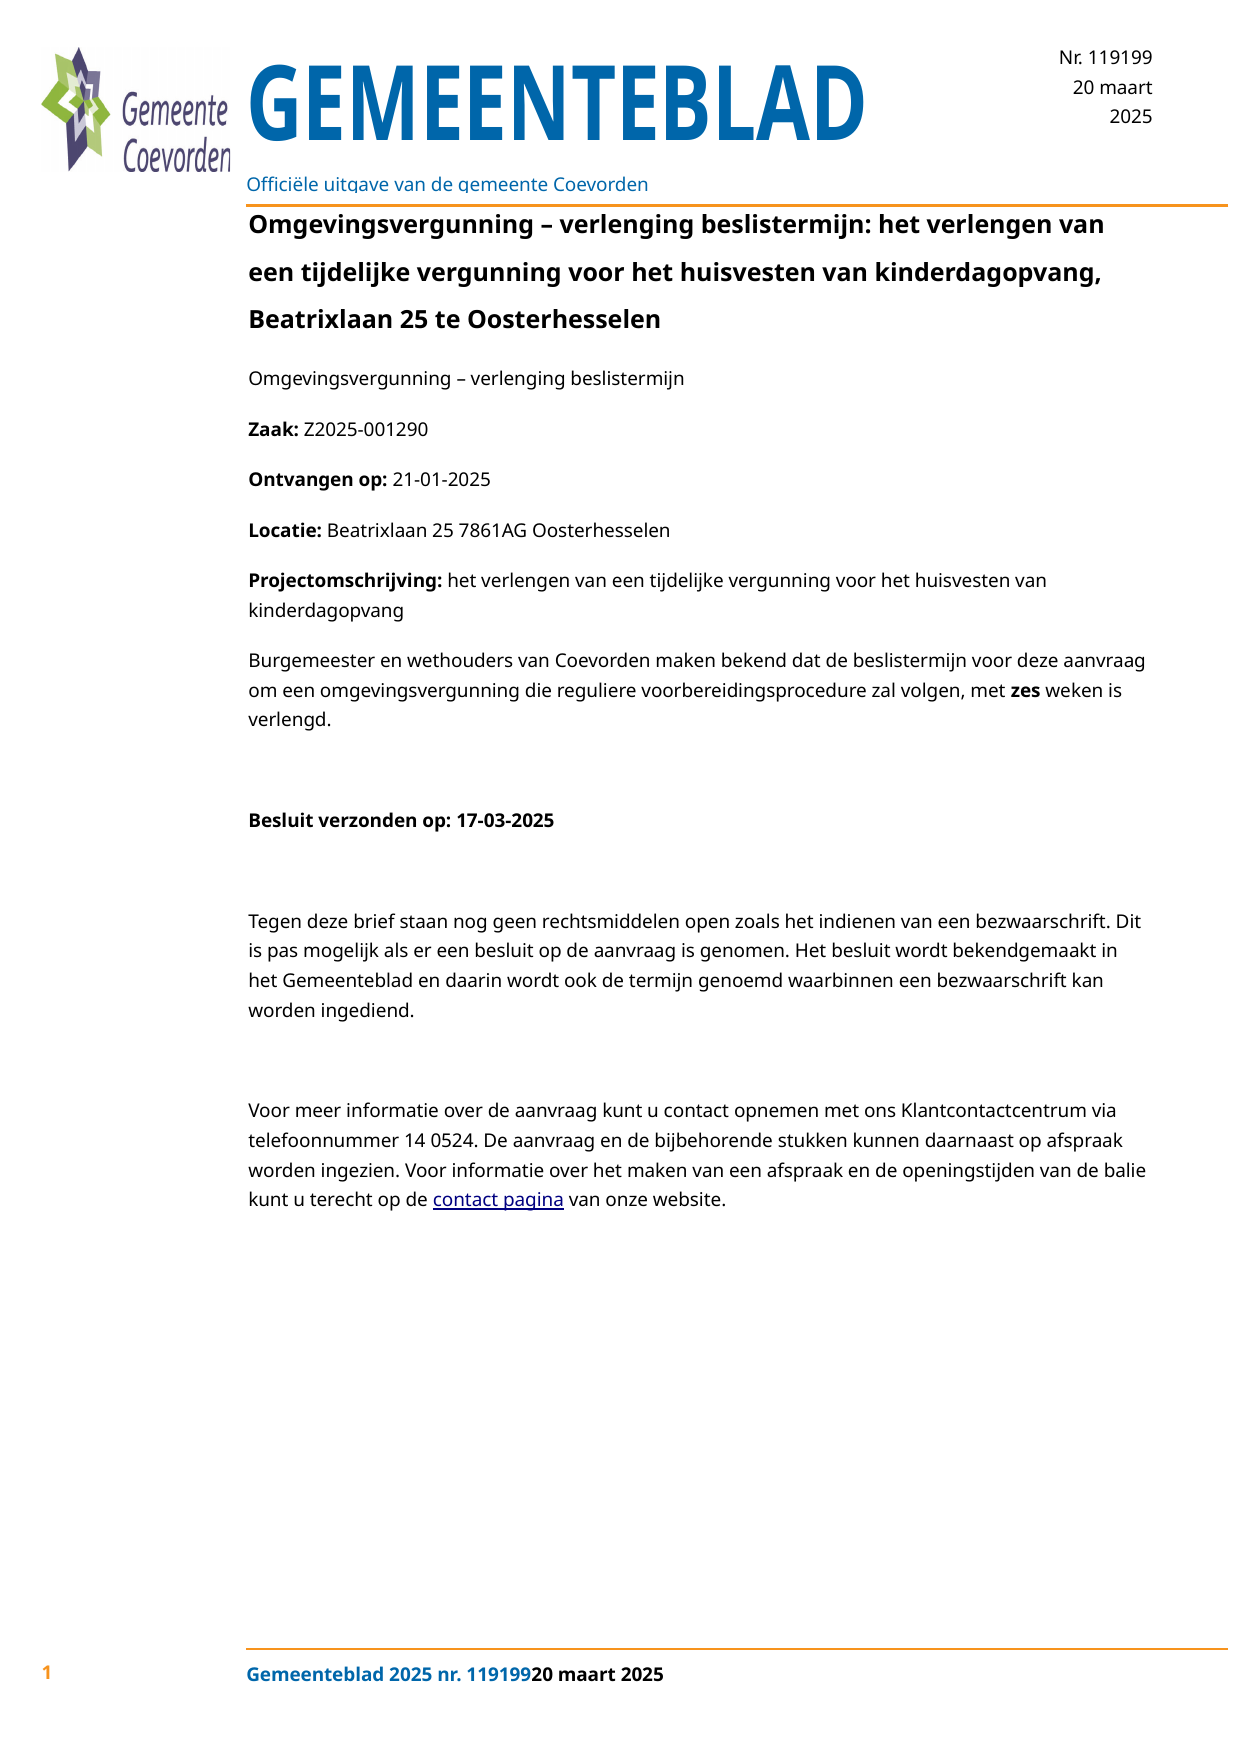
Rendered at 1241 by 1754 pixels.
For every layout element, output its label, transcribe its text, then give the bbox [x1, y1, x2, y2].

text Omgevingsvergunning – verlenging beslistermijn [248, 366, 1152, 391]
text Projectomschrijving: het verlengen van een tijdelijke vergunning voor het huisvesten van kinderdagopvang [248, 567, 1152, 622]
text Ontvangen op: 21-01-2025 [248, 466, 1152, 492]
text Burgemeester en wethouders van Coevorden maken bekend dat de beslistermijn voor deze aanvraag om een omgevingsvergunning die reguliere voorbereidingsprocedure zal volgen, met zes weken is verlengd. [248, 647, 1152, 732]
text Locatie: Beatrixlaan 25 7861AG Oosterhesselen [248, 517, 1152, 542]
text Zaak: Z2025-001290 [248, 416, 1152, 442]
text Besluit verzonden op: 17-03-2025 [248, 807, 1152, 833]
text Voor meer informatie over de aanvraag kunt u contact opnemen met ons Klantcontactcentrum via telefoonnummer 14 0524. De aanvraag en de bijbehorende stukken kunnen daarnaast op afspraak worden ingezien. Voor informatie over het maken van een afspraak en de openingstijden van de balie kunt u terecht op de contact pagina van onze website. [248, 1098, 1152, 1212]
picture [41, 47, 231, 172]
text Tegen deze brief staan nog geen rechtsmiddelen open zoals het indienen van een bezwaarschrift. Dit is pas mogelijk als er een besluit op de aanvraag is genomen. Het besluit wordt bekendgemaakt in het Gemeenteblad en daarin wordt ook de termijn genoemd waarbinnen een bezwaarschrift kan worden ingediend. [248, 908, 1152, 1022]
text Omgevingsvergunning – verlenging beslistermijn: het verlengen van een tijdelijke vergunning voor het huisvesten van kinderdagopvang, Beatrixlaan 25 te Oosterhesselen [248, 207, 1152, 336]
